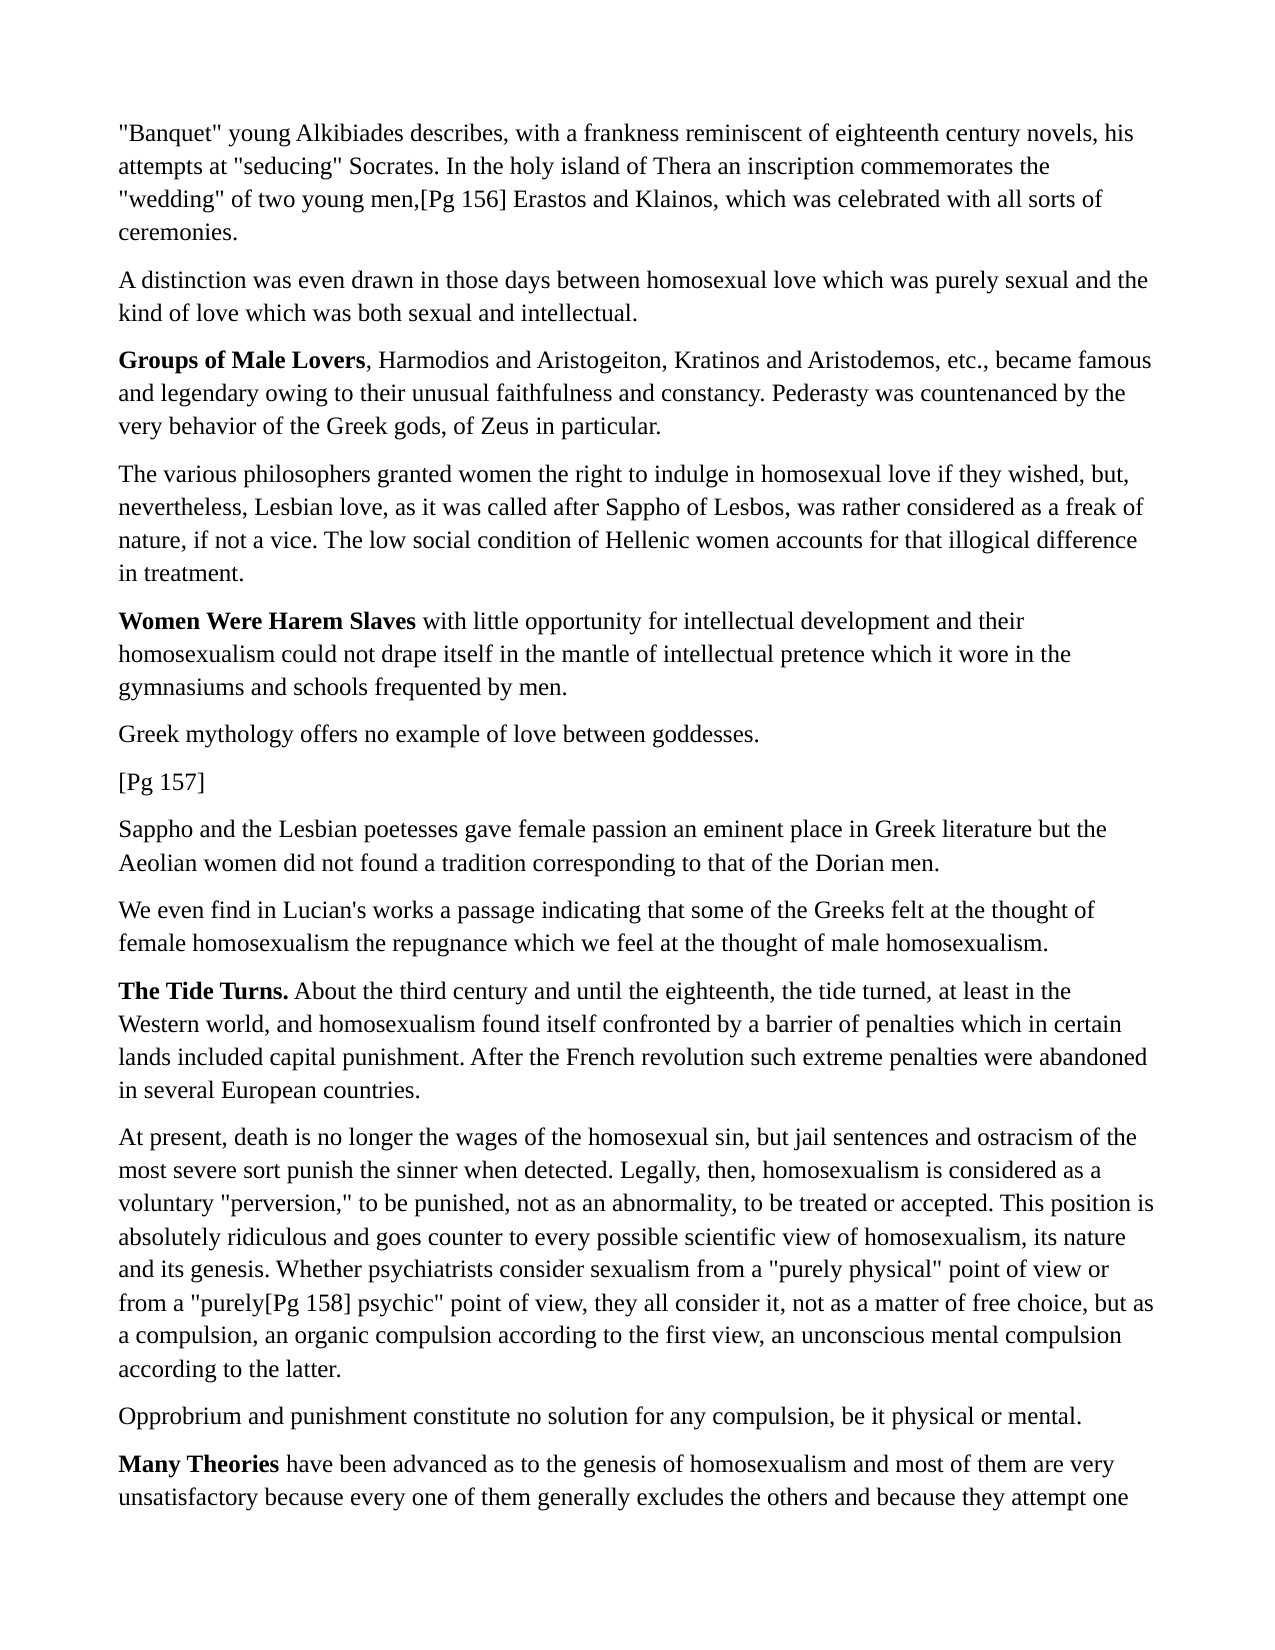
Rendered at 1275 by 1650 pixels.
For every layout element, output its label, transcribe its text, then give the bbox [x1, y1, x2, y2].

text The Tide Turns. About the third century and until the eighteenth, the tide turned, at least in the Western world, and homosexualism found itself confronted by a barrier of penalties which in certain lands included capital punishment. After the French revolution such extreme penalties were abandoned in several European countries. [118, 976, 1157, 1104]
text The various philosophers granted women the right to indulge in homosexual love if they wished, but, nevertheless, Lesbian love, as it was called after Sappho of Lesbos, was rather considered as a freak of nature, if not a vice. The low social condition of Hellenic women accounts for that illogical difference in treatment. [118, 459, 1157, 587]
text Greek mythology offers no example of love between goddesses. [118, 719, 1157, 748]
text Sappho and the Lesbian poetesses gave female passion an eminent place in Greek literature but the Aeolian women did not found a tradition corresponding to that of the Dorian men. [118, 814, 1157, 876]
text Groups of Male Lovers, Harmodios and Aristogeiton, Kratinos and Aristodemos, etc., became famous and legendary owing to their unusual faithfulness and constancy. Pederasty was countenanced by the very behavior of the Greek gods, of Zeus in particular. [118, 345, 1157, 440]
text [Pg 157] [118, 767, 1157, 796]
text Many Theories have been advanced as to the genesis of homosexualism and most of them are very unsatisfactory because every one of them generally excludes the others and because they attempt one [118, 1449, 1157, 1511]
text A distinction was even drawn in those days between homosexual love which was purely sexual and the kind of love which was both sexual and intellectual. [118, 265, 1157, 327]
text Women Were Harem Slaves with little opportunity for intellectual development and their homosexualism could not drape itself in the mantle of intellectual pretence which it wore in the gymnasiums and schools frequented by men. [118, 606, 1157, 701]
text We even find in Lucian's works a passage indicating that some of the Greeks felt at the thought of female homosexualism the repugnance which we feel at the thought of male homosexualism. [118, 895, 1157, 957]
text Opprobrium and punishment constitute no solution for any compulsion, be it physical or mental. [118, 1401, 1157, 1430]
text "Banquet" young Alkibiades describes, with a frankness reminiscent of eighteenth century novels, his attempts at "seducing" Socrates. In the holy island of Thera an inscription commemorates the "wedding" of two young men,[Pg 156] Erastos and Klainos, which was celebrated with all sorts of ceremonies. [118, 118, 1157, 246]
text At present, death is no longer the wages of the homosexual sin, but jail sentences and ostracism of the most severe sort punish the sinner when detected. Legally, then, homosexualism is considered as a voluntary "perversion," to be punished, not as an abnormality, to be treated or accepted. This position is absolutely ridiculous and goes counter to every possible scientific view of homosexualism, its nature and its genesis. Whether psychiatrists consider sexualism from a "purely physical" point of view or from a "purely[Pg 158] psychic" point of view, they all consider it, not as a matter of free choice, but as a compulsion, an organic compulsion according to the first view, an unconscious mental compulsion according to the latter. [118, 1122, 1157, 1382]
